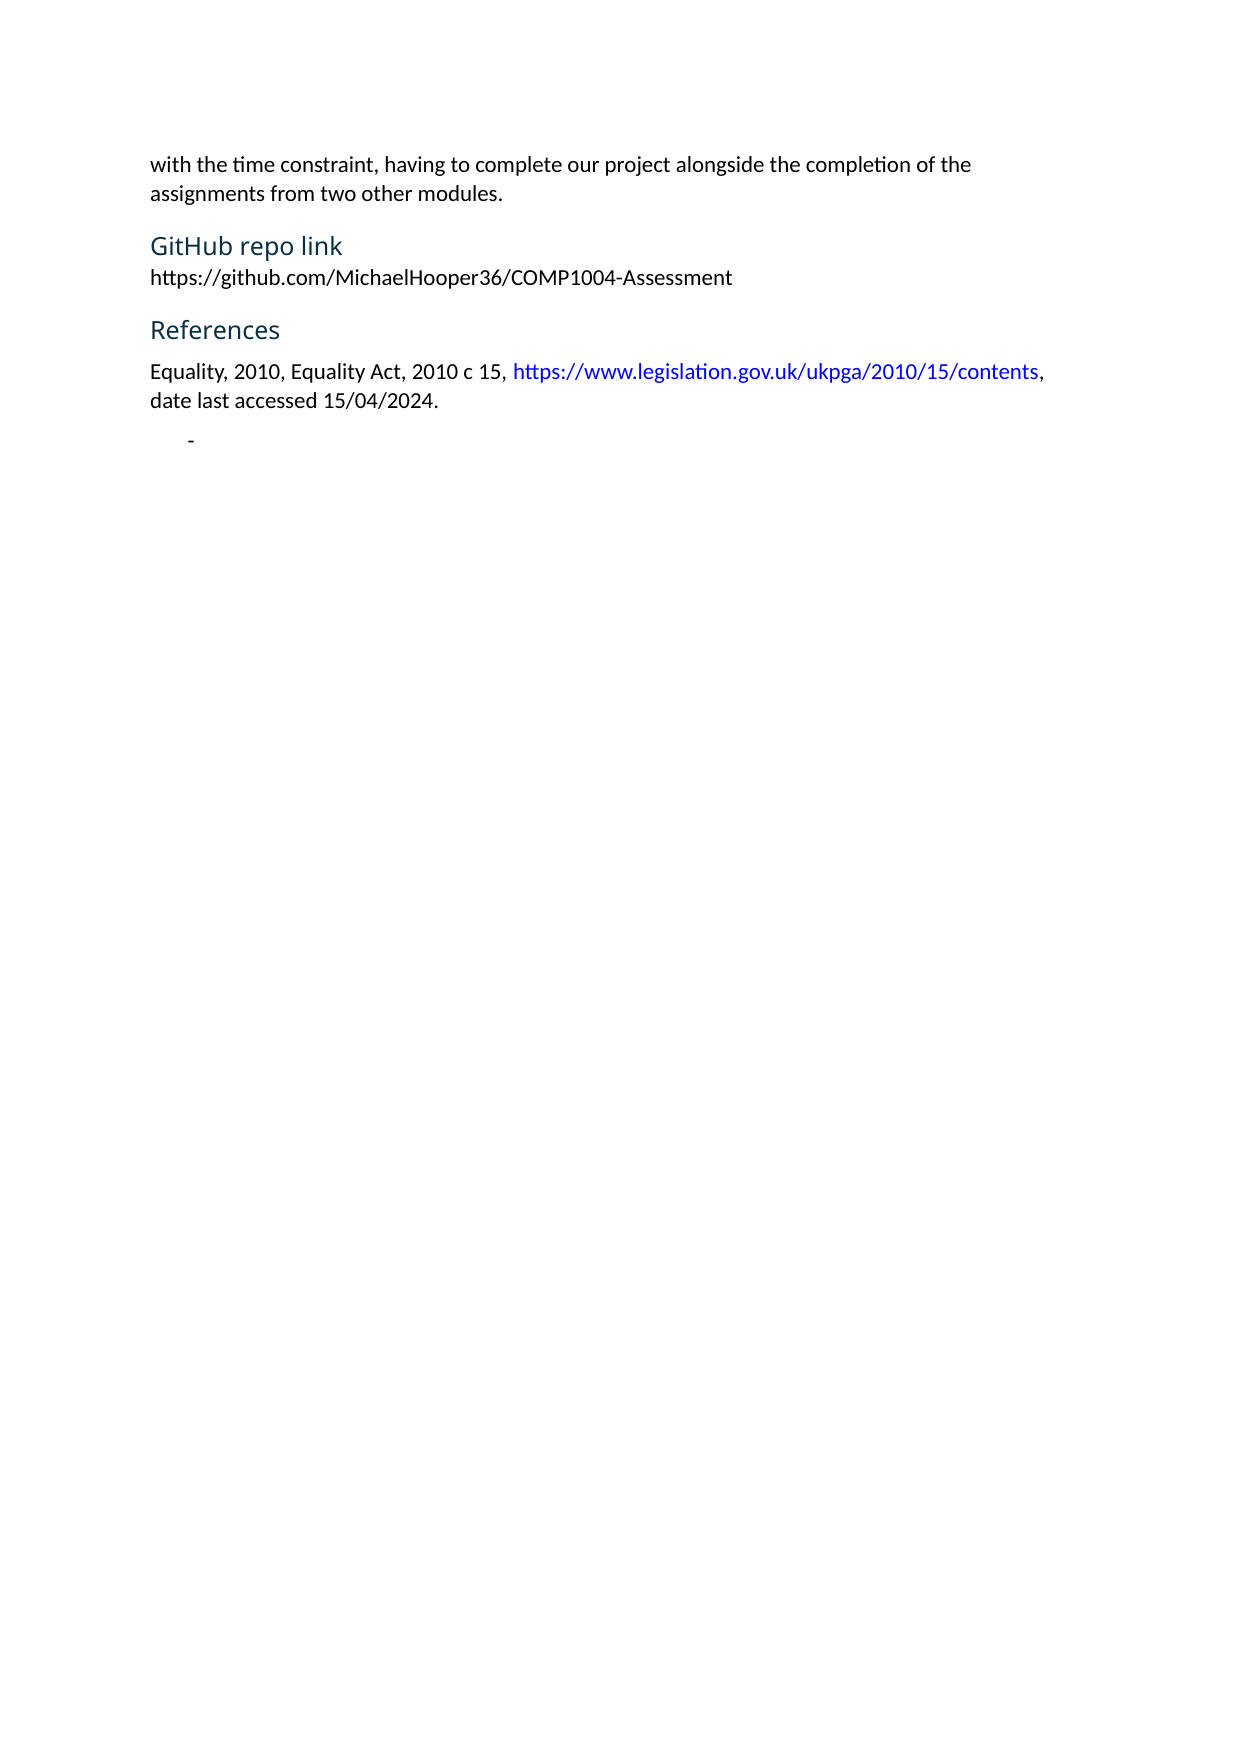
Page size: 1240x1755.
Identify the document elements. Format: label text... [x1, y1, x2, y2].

subtitle GitHub repo link [150, 229, 1089, 263]
text https://github.com/MichaelHooper36/COMP1004-Assessment [150, 263, 1089, 291]
text Equality, 2010, Equality Act, 2010 c 15, https://www.legislation.gov.uk/ukpga/2010/15/contents, date last accessed 15/04/2024. [150, 357, 1089, 414]
text with the time constraint, having to complete our project alongside the completion of the assignments from two other modules. [150, 150, 1089, 207]
subtitle References [150, 313, 1089, 347]
